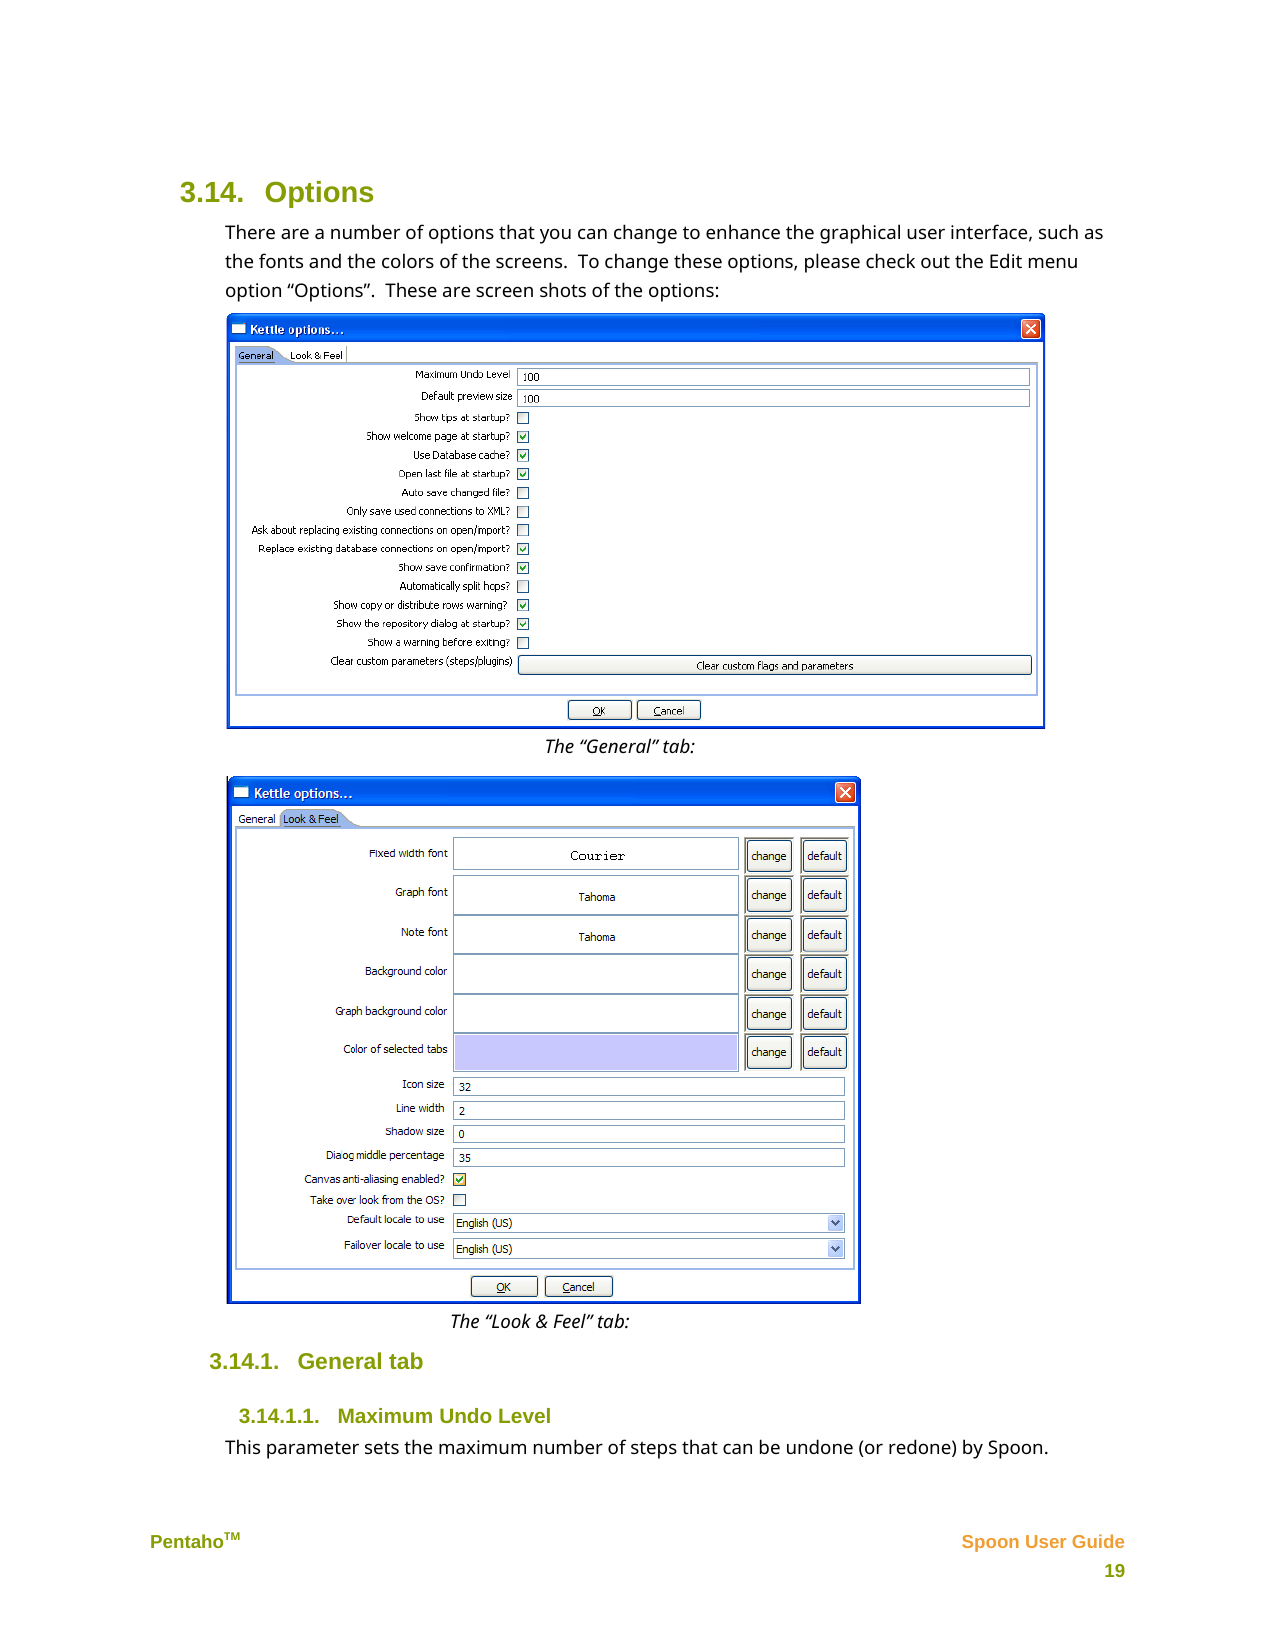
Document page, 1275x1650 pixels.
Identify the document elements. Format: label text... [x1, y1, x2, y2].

picture [226, 313, 1046, 729]
subtitle Options [179, 175, 1125, 210]
subtitle General tab [209, 1342, 1125, 1377]
text There are a number of options that you can change to enhance the graphical user interface, such as the fonts and the colors of the screens. To change these options, please check out the Edit menu option “Options”. These are screen shots of the options: [225, 216, 1125, 303]
text The “General” tab: [450, 303, 1125, 760]
text This parameter sets the maximum number of steps that can be undone (or redone) by Spoon. [225, 1431, 1125, 1460]
subtitle Maximum Undo Level [239, 1396, 1125, 1430]
text The “Look & Feel” tab: [375, 760, 1125, 1335]
